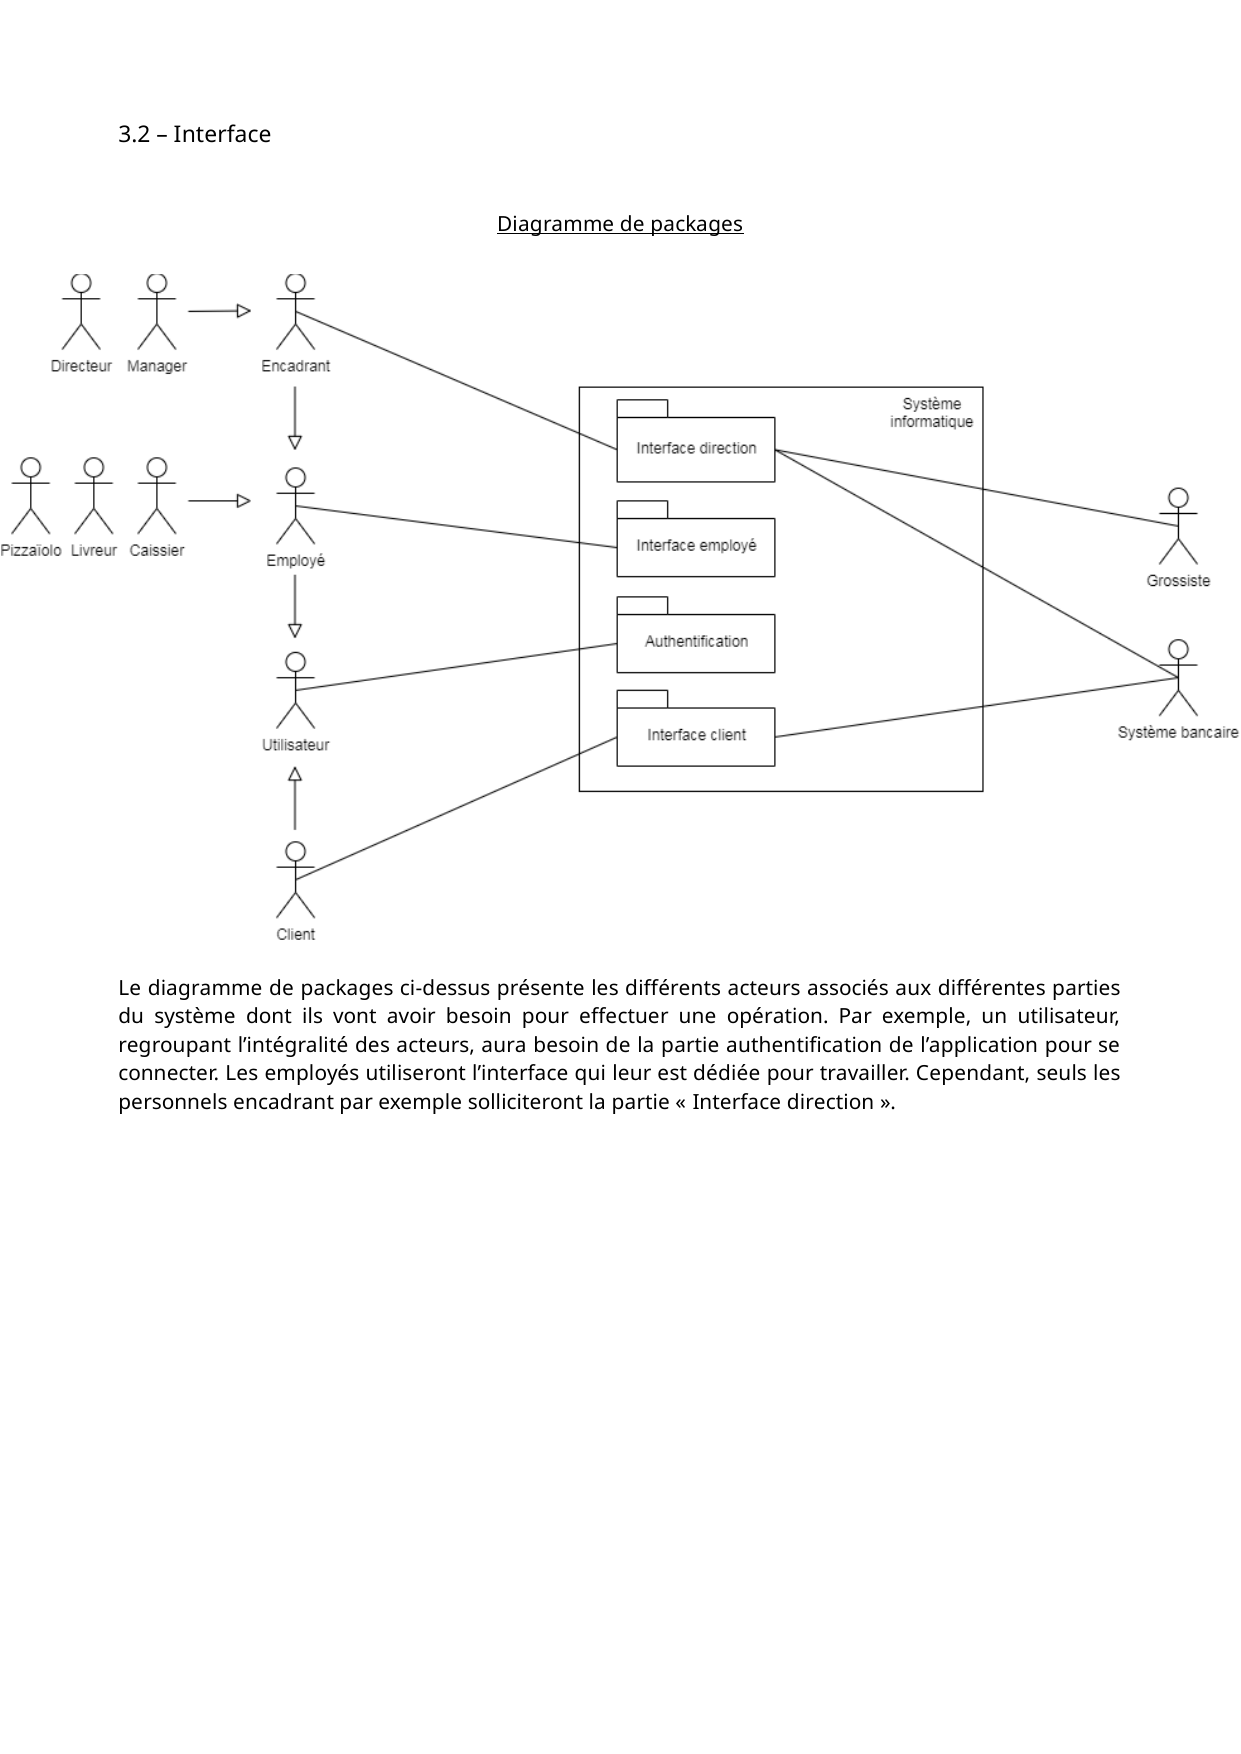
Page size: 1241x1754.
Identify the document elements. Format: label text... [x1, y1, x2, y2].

text Le diagramme de packages ci-dessus présente les différents acteurs associés aux différentes parties du système dont ils vont avoir besoin pour effectuer une opération. Par exemple, un utilisateur, regroupant l’intégralité des acteurs, aura besoin de la partie authentification de l’application pour se connecter. Les employés utiliseront l’interface qui leur est dédiée pour travailler. Cependant, seuls les personnels encadrant par exemple solliciteront la partie « Interface direction ». [118, 973, 1122, 1115]
picture [0, 274, 1241, 945]
text 3.2 – Interface [118, 118, 1122, 149]
text Diagramme de packages [118, 209, 1122, 237]
